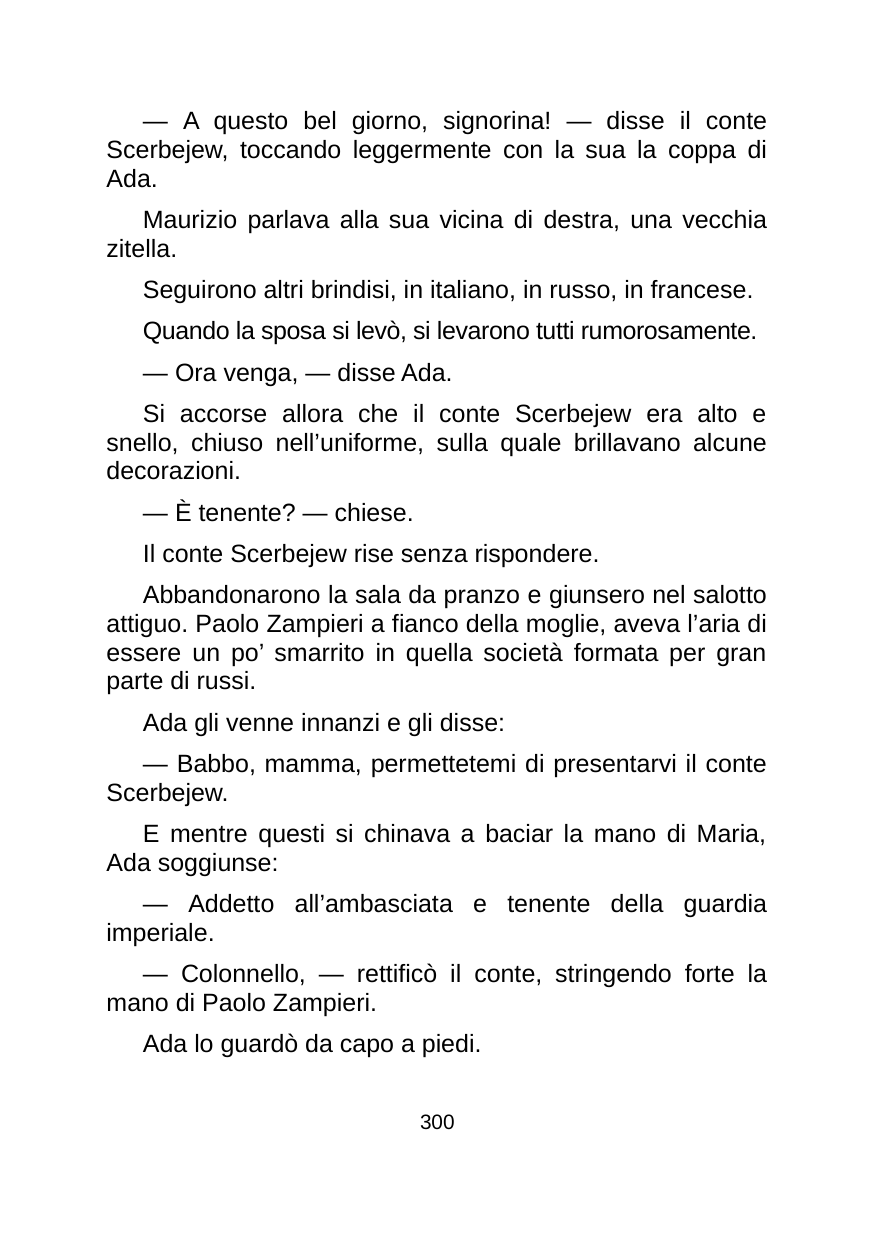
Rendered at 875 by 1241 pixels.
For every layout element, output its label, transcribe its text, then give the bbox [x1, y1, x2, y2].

text Seguirono altri brindisi, in italiano, in russo, in francese. [106, 275, 768, 304]
text — Babbo, mamma, permettetemi di presentarvi il conte Scerbejew. [106, 749, 768, 806]
text — È tenente? — chiese. [106, 497, 768, 526]
text — Addetto all’ambasciata e tenente della guardia imperiale. [106, 889, 768, 946]
text Il conte Scerbejew rise senza rispondere. [106, 539, 768, 567]
text Maurizio parlava alla sua vicina di destra, una vecchia zitella. [106, 205, 768, 262]
text Ada gli venne innanzi e gli disse: [106, 707, 768, 736]
text Ada lo guardò da capo a piedi. [106, 1029, 768, 1057]
text Abbandonarono la sala da pranzo e giunsero nel salotto attiguo. Paolo Zampieri a fianco della moglie, aveva l’aria di essere un po’ smarrito in quella società formata per gran parte di russi. [106, 580, 768, 695]
text Si accorse allora che il conte Scerbejew era alto e snello, chiuso nell’uniforme, sulla quale brillavano alcune decorazioni. [106, 399, 768, 485]
text — Colonnello, — rettificò il conte, stringendo forte la mano di Paolo Zampieri. [106, 959, 768, 1016]
text — A questo bel giorno, signorina! — disse il conte Scerbejew, toccando leggermente con la sua la coppa di Ada. [106, 106, 768, 192]
text Quando la sposa si levò, si levarono tutti rumorosamente. [106, 316, 768, 345]
text — Ora venga, — disse Ada. [106, 357, 768, 386]
text E mentre questi si chinava a baciar la mano di Maria, Ada soggiunse: [106, 819, 768, 876]
